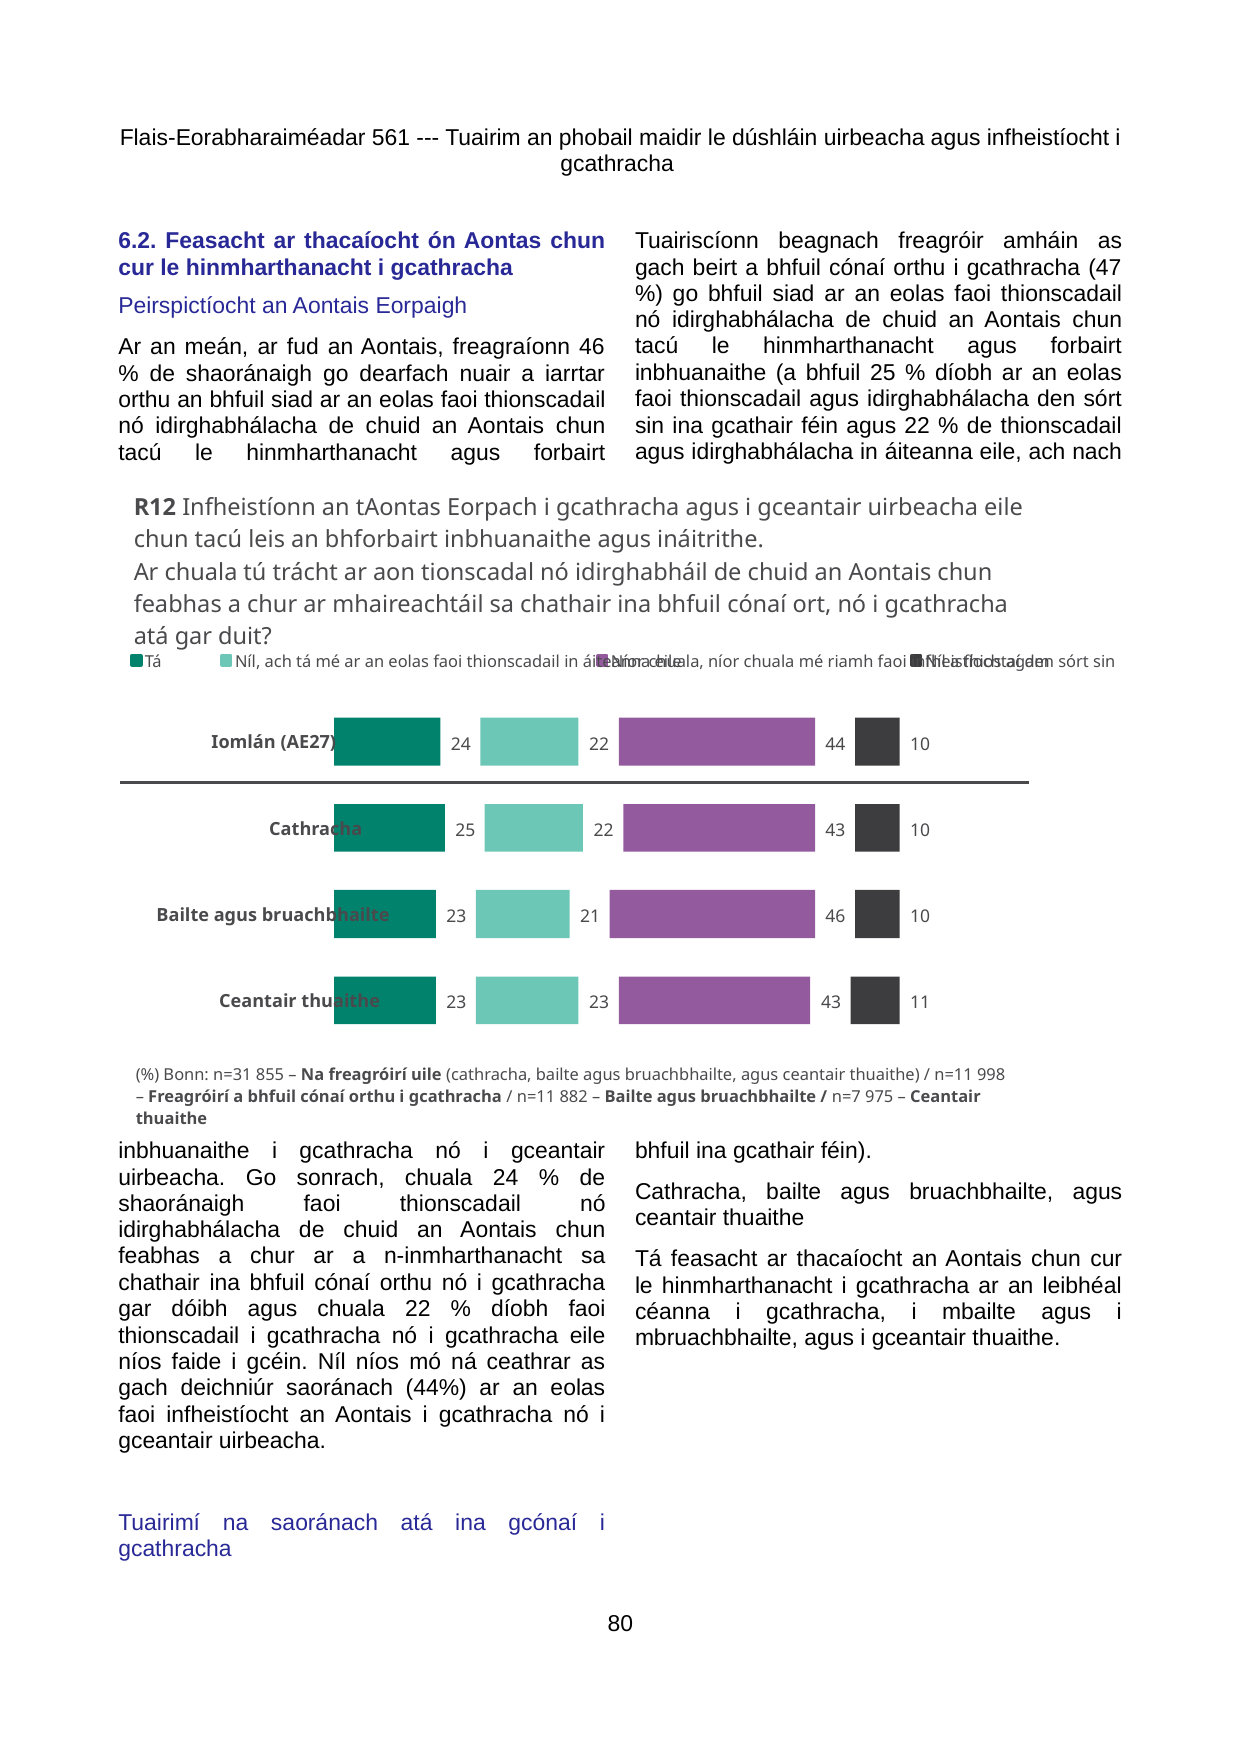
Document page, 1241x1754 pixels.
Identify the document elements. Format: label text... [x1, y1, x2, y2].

text Cathracha, bailte agus bruachbhailte, agus ceantair thuaithe [635, 1178, 1122, 1231]
text Tuairimí na saoránach atá ina gcónaí i gcathracha [118, 1509, 605, 1562]
text Ar an meán, ar fud an Aontais, freagraíonn 46 % de shaoránaigh go dearfach nuair a iarrtar orthu an bhfuil siad ar an eolas faoi thionscadail nó idirghabhálacha de chuid an Aontais chun tacú le hinmharthanacht agus forbairt inbhuanaithe i gcathracha nó i gceantair uirbeacha. Go sonrach, chuala 24 % de shaoránaigh faoi thionscadail nó idirghabhálacha de chuid an Aontais chun feabhas a chur ar a n-inmharthanacht sa chathair ina bhfuil cónaí orthu nó i gcathracha gar dóibh agus chuala 22 % díobh faoi thionscadail i gcathracha nó i gcathracha eile níos faide i gcéin. Níl níos mó ná ceathrar as gach deichniúr saoránach (44%) ar an eolas faoi infheistíocht an Aontais i gcathracha nó i gceantair uirbeacha. [118, 333, 605, 1453]
text Tá feasacht ar thacaíocht an Aontais chun cur le hinmharthanacht i gcathracha ar an leibhéal céanna i gcathracha, i mbailte agus i mbruachbhailte, agus i gceantair thuaithe. [635, 1245, 1122, 1351]
subtitle 6.2. Feasacht ar thacaíocht ón Aontas chun cur le hinmharthanacht i gcathracha [118, 227, 605, 280]
text Tuairiscíonn beagnach freagróir amháin as gach beirt a bhfuil cónaí orthu i gcathracha (47 %) go bhfuil siad ar an eolas faoi thionscadail nó idirghabhálacha de chuid an Aontais chun tacú le hinmharthanacht agus forbairt inbhuanaithe (a bhfuil 25 % díobh ar an eolas faoi thionscadail agus idirghabhálacha den sórt sin ina gcathair féin agus 22 % de thionscadail agus idirghabhálacha in áiteanna eile, ach nach bhfuil ina gcathair féin). [635, 227, 1122, 1163]
text Peirspictíocht an Aontais Eorpaigh [118, 292, 605, 319]
